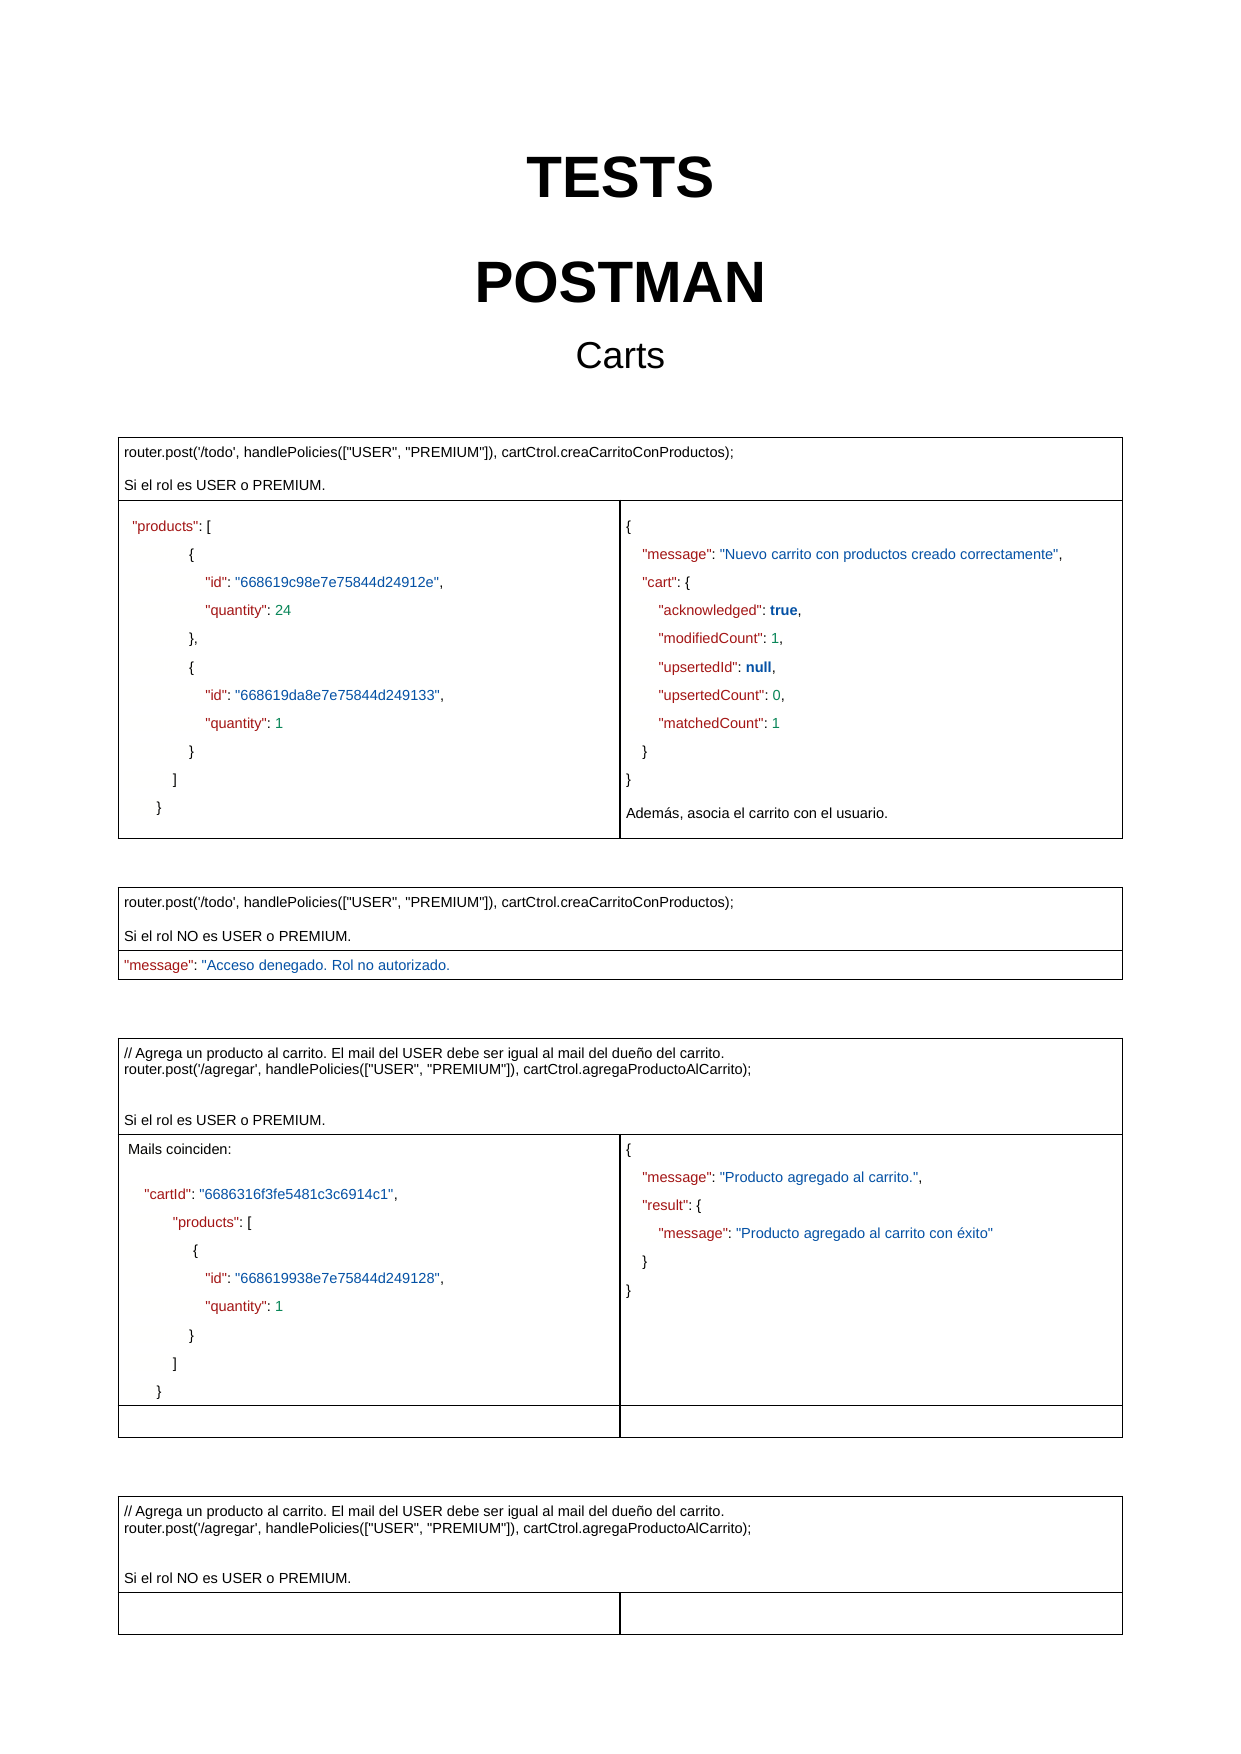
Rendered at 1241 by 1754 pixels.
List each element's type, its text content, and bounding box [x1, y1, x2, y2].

title TESTS [118, 143, 1122, 210]
subtitle Carts [118, 333, 1122, 377]
table_header router.post('/todo', handlePolicies(["USER", "PREMIUM"]), cartCtrol.creaCarritoConProductos); Si el rol NO es USER o PREMIUM. [119, 888, 1122, 950]
table_cell [119, 1593, 619, 1633]
table_cell Mails coinciden: "cartId": "6686316f3fe5481c3c6914c1", "products": [ { "id": "668619938e7e75844d249128", "quantity": 1 } ] } [119, 1135, 619, 1405]
table_cell "products": [ { "id": "668619c98e7e75844d24912e", "quantity": 24 }, { "id": "668619da8e7e75844d249133", "quantity": 1 } ] } [119, 501, 619, 838]
table_cell [621, 1406, 1122, 1437]
table_cell "message": "Acceso denegado. Rol no autorizado. [119, 951, 1122, 979]
table_cell { "message": "Nuevo carrito con productos creado correctamente", "cart": { "acknowledged": true, "modifiedCount": 1, "upsertedId": null, "upsertedCount": 0, "matchedCount": 1 } } Además, asocia el carrito con el usuario. [621, 501, 1122, 838]
table_header // Agrega un producto al carrito. El mail del USER debe ser igual al mail del dueño del carrito. router.post('/agregar', handlePolicies(["USER", "PREMIUM"]), cartCtrol.agregaProductoAlCarrito); Si el rol es USER o PREMIUM. [119, 1039, 1122, 1134]
table_cell { "message": "Producto agregado al carrito.", "result": { "message": "Producto agregado al carrito con éxito" } } [621, 1135, 1122, 1405]
table_header router.post('/todo', handlePolicies(["USER", "PREMIUM"]), cartCtrol.creaCarritoConProductos); Si el rol es USER o PREMIUM. [119, 438, 1122, 499]
table_cell [119, 1406, 619, 1437]
title POSTMAN [118, 248, 1122, 315]
table_header // Agrega un producto al carrito. El mail del USER debe ser igual al mail del dueño del carrito. router.post('/agregar', handlePolicies(["USER", "PREMIUM"]), cartCtrol.agregaProductoAlCarrito); Si el rol NO es USER o PREMIUM. [119, 1497, 1122, 1592]
table_cell [621, 1593, 1122, 1633]
